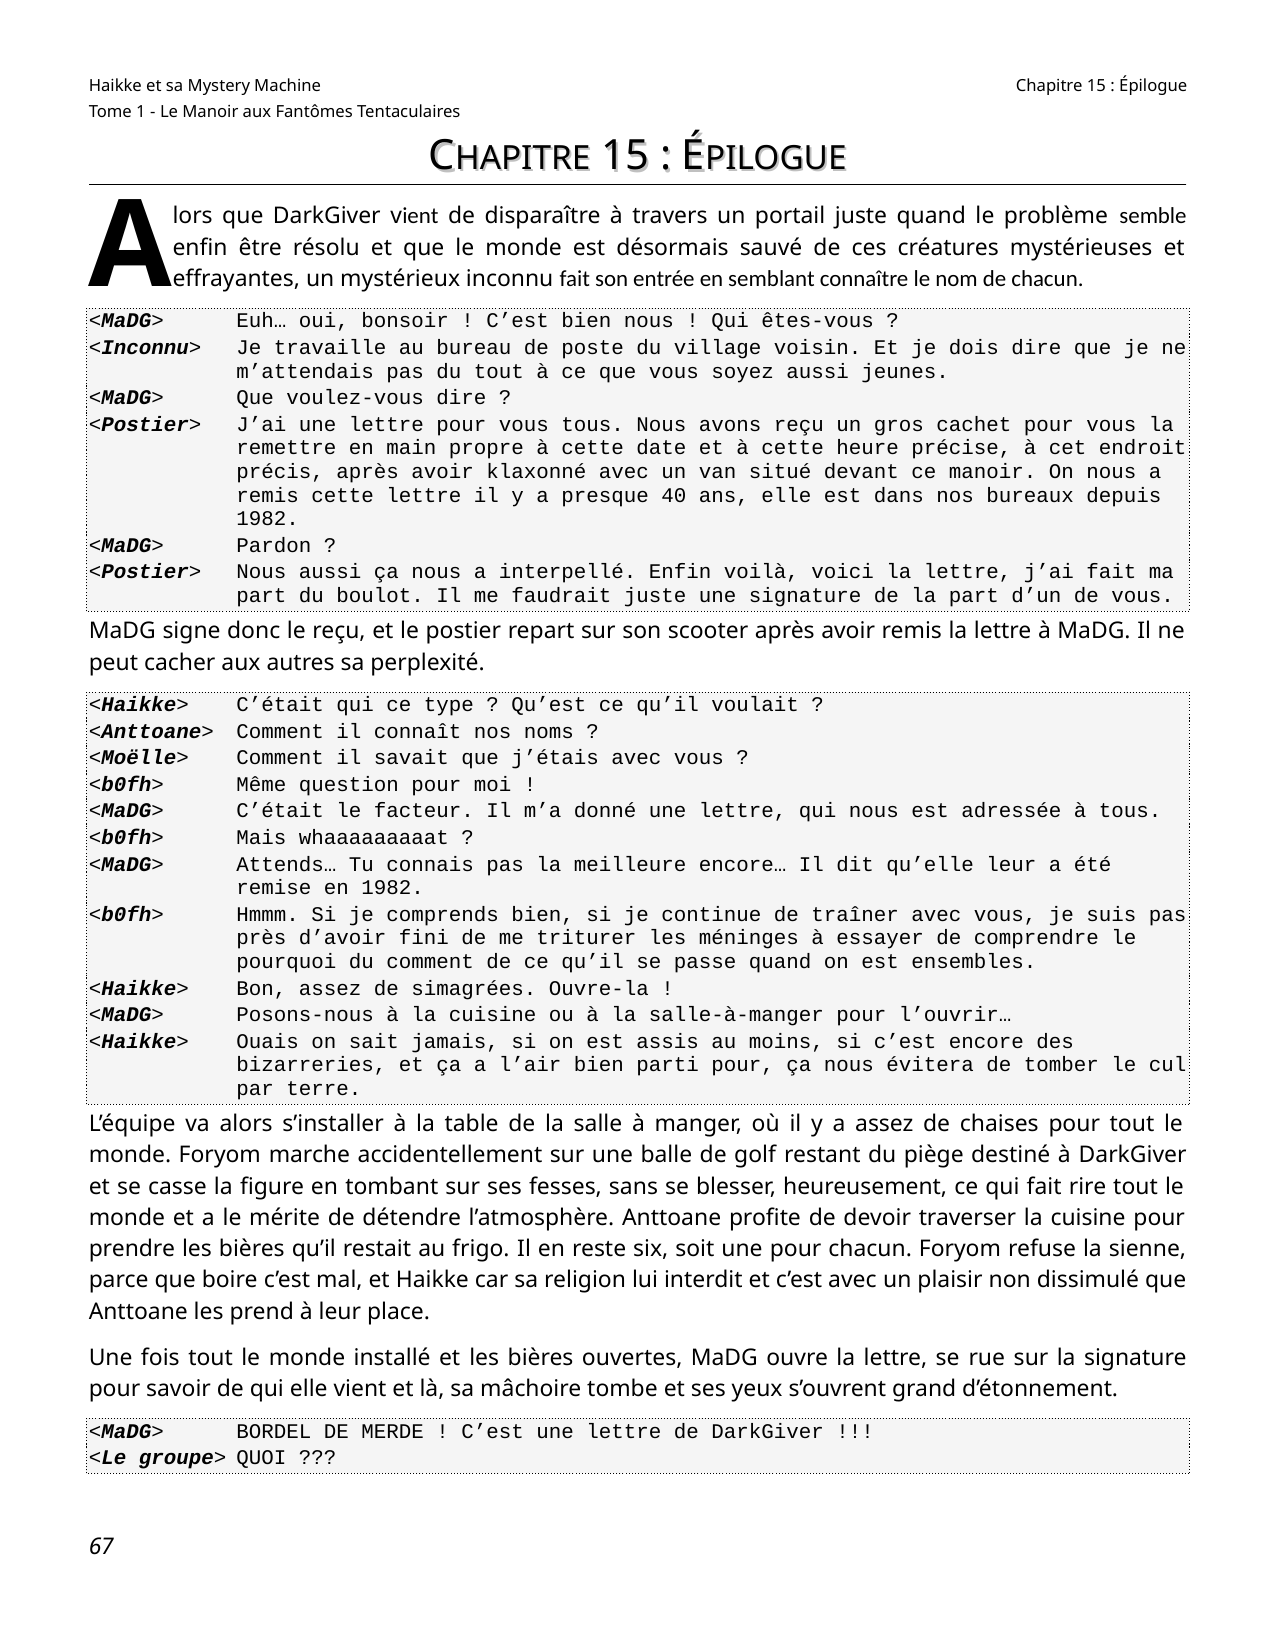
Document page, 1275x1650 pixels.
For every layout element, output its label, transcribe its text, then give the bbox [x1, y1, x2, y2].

text Alors que DarkGiver vient de disparaître à travers un portail juste quand le problème semble enfin être résolu et que le monde est désormais sauvé de ces créatures mystérieuses et effrayantes, un mystérieux inconnu fait son entrée en semblant connaître le nom de chacun. [88, 199, 1186, 293]
text <Haikke> C’était qui ce type ? Qu’est ce qu’il voulait ? [86, 692, 1189, 718]
text <MaDG> BORDEL DE MERDE ! C’est une lettre de DarkGiver !!! [86, 1418, 1189, 1444]
text <Moëlle> Comment il savait que j’étais avec vous ? [86, 745, 1189, 771]
text <Postier> J’ai une lettre pour vous tous. Nous avons reçu un gros cachet pour vous la remettre en main propre à cette date et à cette heure précise, à cet endroit précis, après avoir klaxonné avec un van situé devant ce manoir. On nous a remis cette lettre il y a presque 40 ans, elle est dans nos bureaux depuis 1982. [86, 411, 1189, 532]
text <MaDG> Euh… oui, bonsoir ! C’est bien nous ! Qui êtes-vous ? [86, 308, 1189, 334]
text <MaDG> Posons-nous à la cuisine ou à la salle-à-manger pour l’ouvrir… [86, 1002, 1189, 1028]
text L’équipe va alors s’installer à la table de la salle à manger, où il y a assez de chaises pour tout le monde. Foryom marche accidentellement sur une balle de golf restant du piège destiné à DarkGiver et se casse la figure en tombant sur ses fesses, sans se blesser, heureusement, ce qui fait rire tout le monde et a le mérite de détendre l’atmosphère. Anttoane profite de devoir traverser la cuisine pour prendre les bières qu’il restait au frigo. Il en reste six, soit une pour chacun. Foryom refuse la sienne, parce que boire c’est mal, et Haikke car sa religion lui interdit et c’est avec un plaisir non dissimulé que Anttoane les prend à leur place. [88, 1107, 1186, 1326]
text <Anttoane> Comment il connaît nos noms ? [86, 718, 1189, 744]
text MaDG signe donc le reçu, et le postier repart sur son scooter après avoir remis la lettre à MaDG. Il ne peut cacher aux autres sa perplexité. [88, 614, 1186, 677]
text <b0fh> Hmmm. Si je comprends bien, si je continue de traîner avec vous, je suis pas près d’avoir fini de me triturer les méninges à essayer de comprendre le pourquoi du comment de ce qu’il se passe quand on est ensembles. [86, 901, 1189, 975]
text <Le groupe> QUOI ??? [86, 1444, 1189, 1473]
text <Inconnu> Je travaille au bureau de poste du village voisin. Et je dois dire que je ne m’attendais pas du tout à ce que vous soyez aussi jeunes. [86, 334, 1189, 384]
text <Haikke> Bon, assez de simagrées. Ouvre-la ! [86, 975, 1189, 1001]
text <MaDG> Que voulez-vous dire ? [86, 384, 1189, 411]
text <b0fh> Même question pour moi ! [86, 771, 1189, 797]
text <MaDG> C’était le facteur. Il m’a donné une lettre, qui nous est adressée à tous. [86, 798, 1189, 824]
text <MaDG> Pardon ? [86, 532, 1189, 558]
subtitle Chapitre 15 : Épilogue [88, 125, 1186, 184]
text Une fois tout le monde installé et les bières ouvertes, MaDG ouvre la lettre, se rue sur la signature pour savoir de qui elle vient et là, sa mâchoire tombe et ses yeux s’ouvrent grand d’étonnement. [88, 1341, 1186, 1403]
text <b0fh> Mais whaaaaaaaaat ? [86, 824, 1189, 851]
text <MaDG> Attends… Tu connais pas la meilleure encore… Il dit qu’elle leur a été remise en 1982. [86, 851, 1189, 901]
text <Haikke> Ouais on sait jamais, si on est assis au moins, si c’est encore des bizarreries, et ça a l’air bien parti pour, ça nous évitera de tomber le cul par terre. [86, 1028, 1189, 1104]
text <Postier> Nous aussi ça nous a interpellé. Enfin voilà, voici la lettre, j’ai fait ma part du boulot. Il me faudrait juste une signature de la part d’un de vous. [86, 559, 1189, 611]
